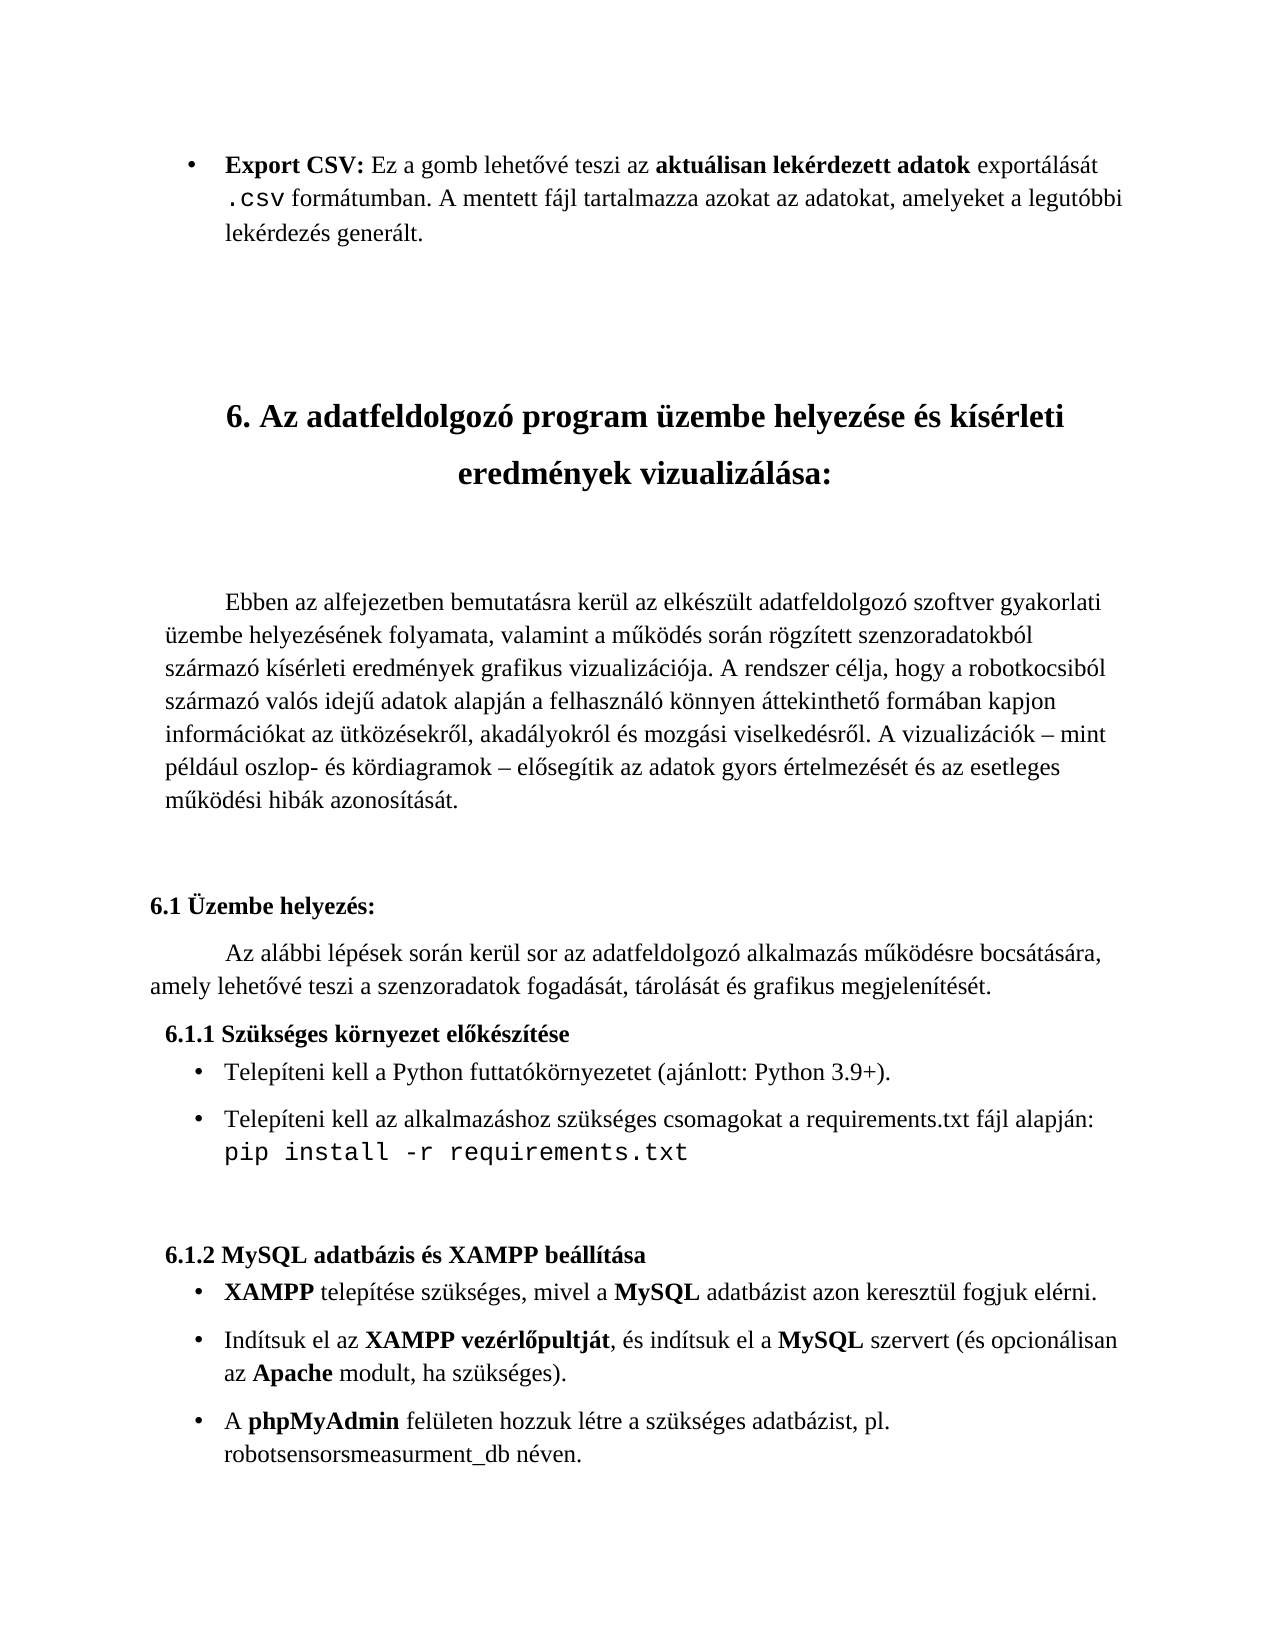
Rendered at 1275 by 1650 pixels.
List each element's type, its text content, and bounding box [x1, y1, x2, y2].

subtitle 6. Az adatfeldolgozó program üzembe helyezése és kísérleti eredmények vizualizálása: [150, 396, 1125, 492]
list A phpMyAdmin felületen hozzuk létre a szükséges adatbázist, pl. robotsensorsmeasurment_db néven. [194, 1406, 1125, 1467]
subtitle 6.1.2 MySQL adatbázis és XAMPP beállítása [150, 1240, 1125, 1269]
list Telepíteni kell az alkalmazáshoz szükséges csomagokat a requirements.txt fájl alapján: pip install -r requirements.txt [194, 1104, 1125, 1167]
text Az alábbi lépések során kerül sor az adatfeldolgozó alkalmazás működésre bocsátására, amely lehetővé teszi a szenzoradatok fogadását, tárolását és grafikus megjelenítését. [150, 938, 1125, 1000]
subtitle 6.1.1 Szükséges környezet előkészítése [150, 1019, 1125, 1048]
list Telepíteni kell a Python futtatókörnyezetet (ajánlott: Python 3.9+). [194, 1057, 1125, 1085]
text 6.1 Üzembe helyezés: [150, 891, 1125, 919]
subtitle Ebben az alfejezetben bemutatásra kerül az elkészült adatfeldolgozó szoftver gyakorlati üzembe helyezésének folyamata, valamint a működés során rögzített szenzoradatokból származó kísérleti eredmények grafikus vizualizációja. A rendszer célja, hogy a robotkocsiból származó valós idejű adatok alapján a felhasználó könnyen áttekinthető formában kapjon információkat az ütközésekről, akadályokról és mozgási viselkedésről. A vizualizációk – mint például oszlop- és kördiagramok – elősegítik az adatok gyors értelmezését és az esetleges működési hibák azonosítását. [150, 587, 1125, 814]
list Indítsuk el az XAMPP vezérlőpultját, és indítsuk el a MySQL szervert (és opcionálisan az Apache modult, ha szükséges). [194, 1325, 1125, 1387]
list Export CSV: Ez a gomb lehetővé teszi az aktuálisan lekérdezett adatok exportálását .csv formátumban. A mentett fájl tartalmazza azokat az adatokat, amelyeket a legutóbbi lekérdezés generált. [187, 150, 1125, 247]
list XAMPP telepítése szükséges, mivel a MySQL adatbázist azon keresztül fogjuk elérni. [194, 1277, 1125, 1306]
